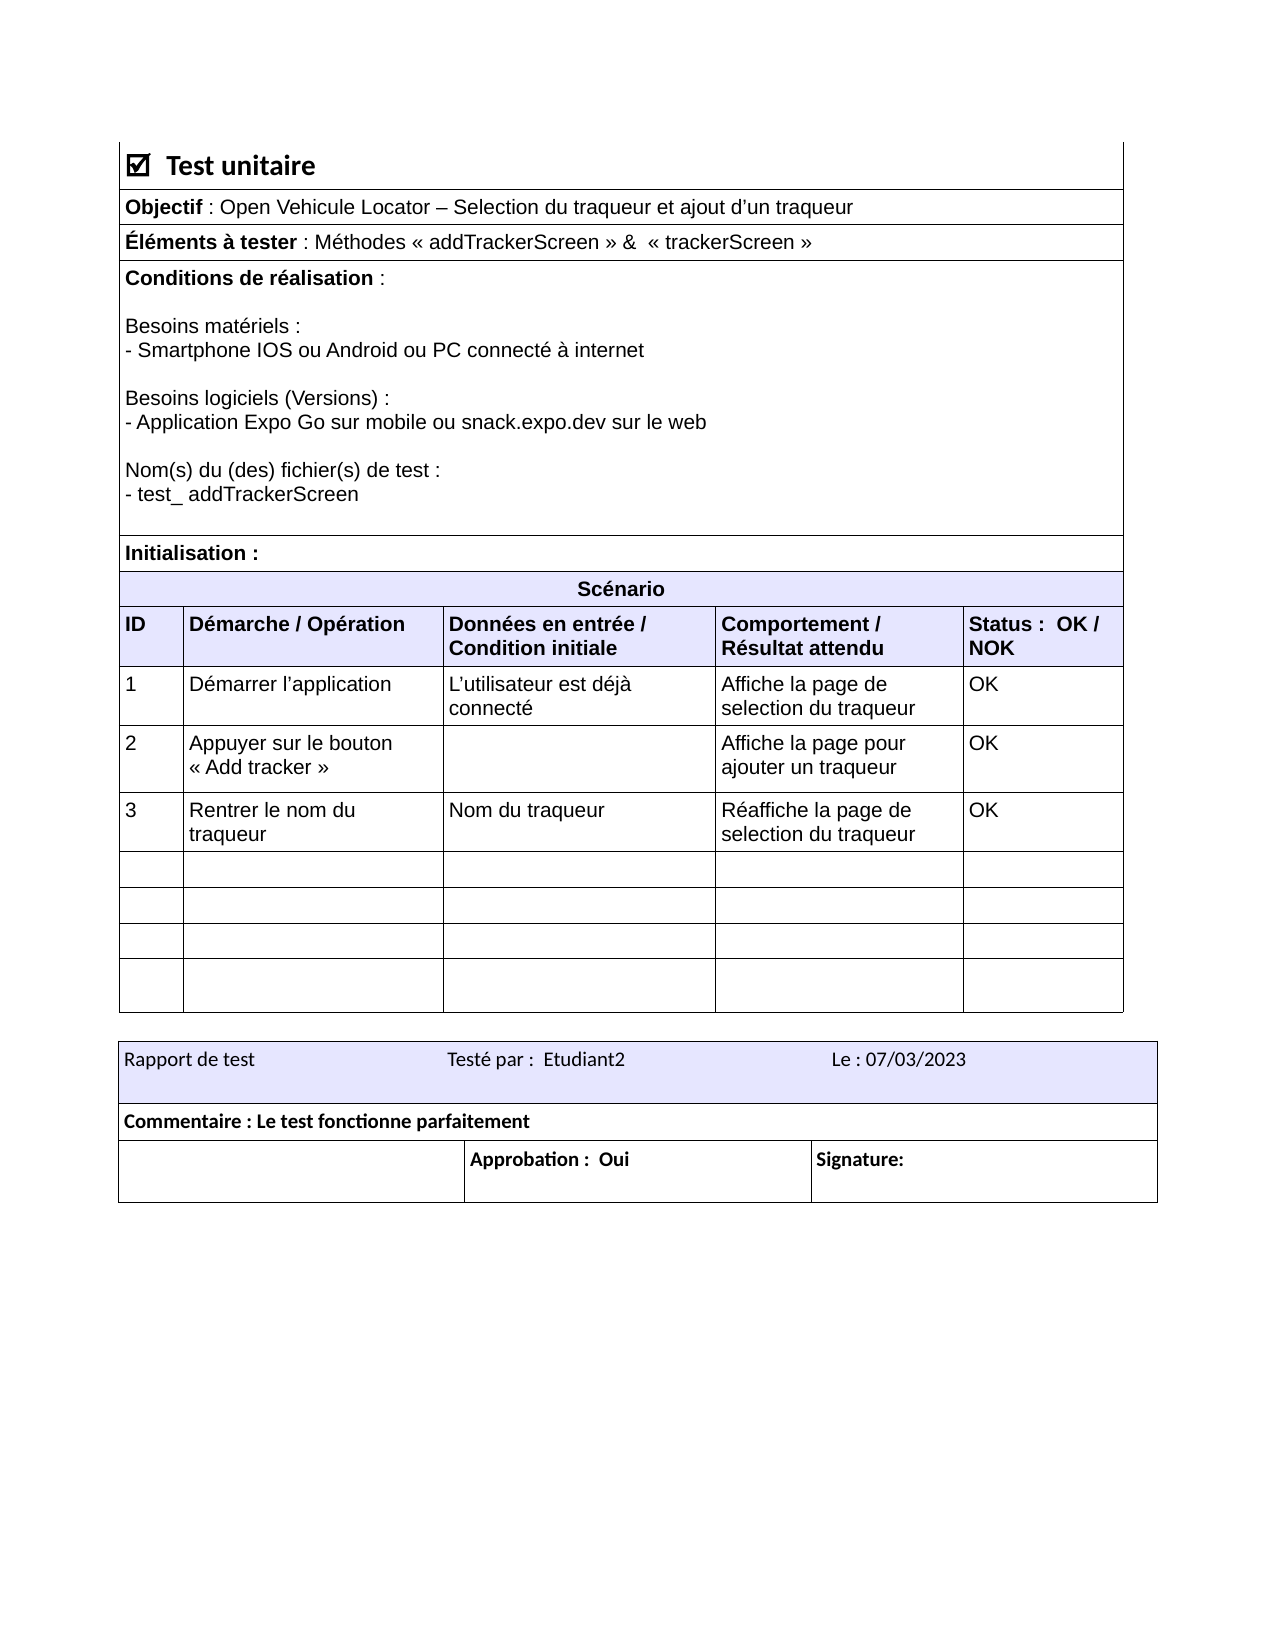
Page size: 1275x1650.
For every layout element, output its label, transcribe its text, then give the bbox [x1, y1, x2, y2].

table_cell [444, 959, 715, 1012]
table_cell [716, 959, 963, 1012]
table_cell [964, 959, 1123, 1012]
table_cell [716, 852, 963, 887]
table_cell ID [120, 607, 183, 666]
table_cell [964, 852, 1123, 887]
table_cell Réaffiche la page de selection du traqueur [716, 793, 963, 851]
table_cell [120, 924, 183, 958]
table_cell Démarche / Opération [184, 607, 443, 666]
table_cell Affiche la page de selection du traqueur [716, 667, 963, 725]
table_cell [716, 888, 963, 922]
table_cell Éléments à tester : Méthodes « addTrackerScreen » & « trackerScreen » [120, 225, 1123, 260]
table_cell [120, 959, 183, 1012]
table_cell [184, 924, 443, 958]
table_cell [184, 888, 443, 922]
table_cell Commentaire : Le test fonctionne parfaitement [119, 1104, 1157, 1140]
table_cell Status : OK / NOK [964, 607, 1123, 666]
table_cell [964, 924, 1123, 958]
table_cell 1 [120, 667, 183, 725]
table_cell [184, 852, 443, 887]
table_cell [716, 924, 963, 958]
table_cell Objectif : Open Vehicule Locator – Selection du traqueur et ajout d’un traqueur [120, 190, 1123, 224]
table_cell [444, 726, 715, 792]
table_cell Affiche la page pour ajouter un traqueur [716, 726, 963, 792]
table_cell OK [964, 667, 1123, 725]
table_cell 2 [120, 726, 183, 792]
table_cell [964, 888, 1123, 922]
table_cell Comportement / Résultat attendu [716, 607, 963, 666]
table_cell Approbation : Oui [465, 1141, 811, 1202]
table_cell Scénario [120, 572, 1123, 606]
table_header  Test unitaire [120, 142, 1123, 189]
table_cell L’utilisateur est déjà connecté [444, 667, 715, 725]
table_cell Nom du traqueur [444, 793, 715, 851]
table_cell [444, 852, 715, 887]
table_cell Initialisation : [120, 536, 1123, 571]
table_cell [184, 959, 443, 1012]
table_header Rapport de test Testé par : Etudiant2 Le : 07/03/2023 [119, 1042, 1157, 1103]
table_cell [120, 888, 183, 922]
table_cell OK [964, 726, 1123, 792]
table_cell [444, 924, 715, 958]
table_cell [444, 888, 715, 922]
table_cell OK [964, 793, 1123, 851]
table_cell Données en entrée / Condition initiale [444, 607, 715, 666]
table_cell Signature: [812, 1141, 1157, 1202]
table_cell Conditions de réalisation : Besoins matériels : - Smartphone IOS ou Android ou PC connecté à internet Besoins logiciels (Versions) : - Application Expo Go sur mobile ou snack.expo.dev sur le web Nom(s) du (des) fichier(s) de test : - test_ addTrackerScreen [120, 261, 1123, 535]
table_cell [120, 852, 183, 887]
table_cell 3 [120, 793, 183, 851]
table_cell Rentrer le nom du traqueur [184, 793, 443, 851]
table_cell [119, 1141, 464, 1202]
table_cell Démarrer l’application [184, 667, 443, 725]
table_cell Appuyer sur le bouton « Add tracker » [184, 726, 443, 792]
